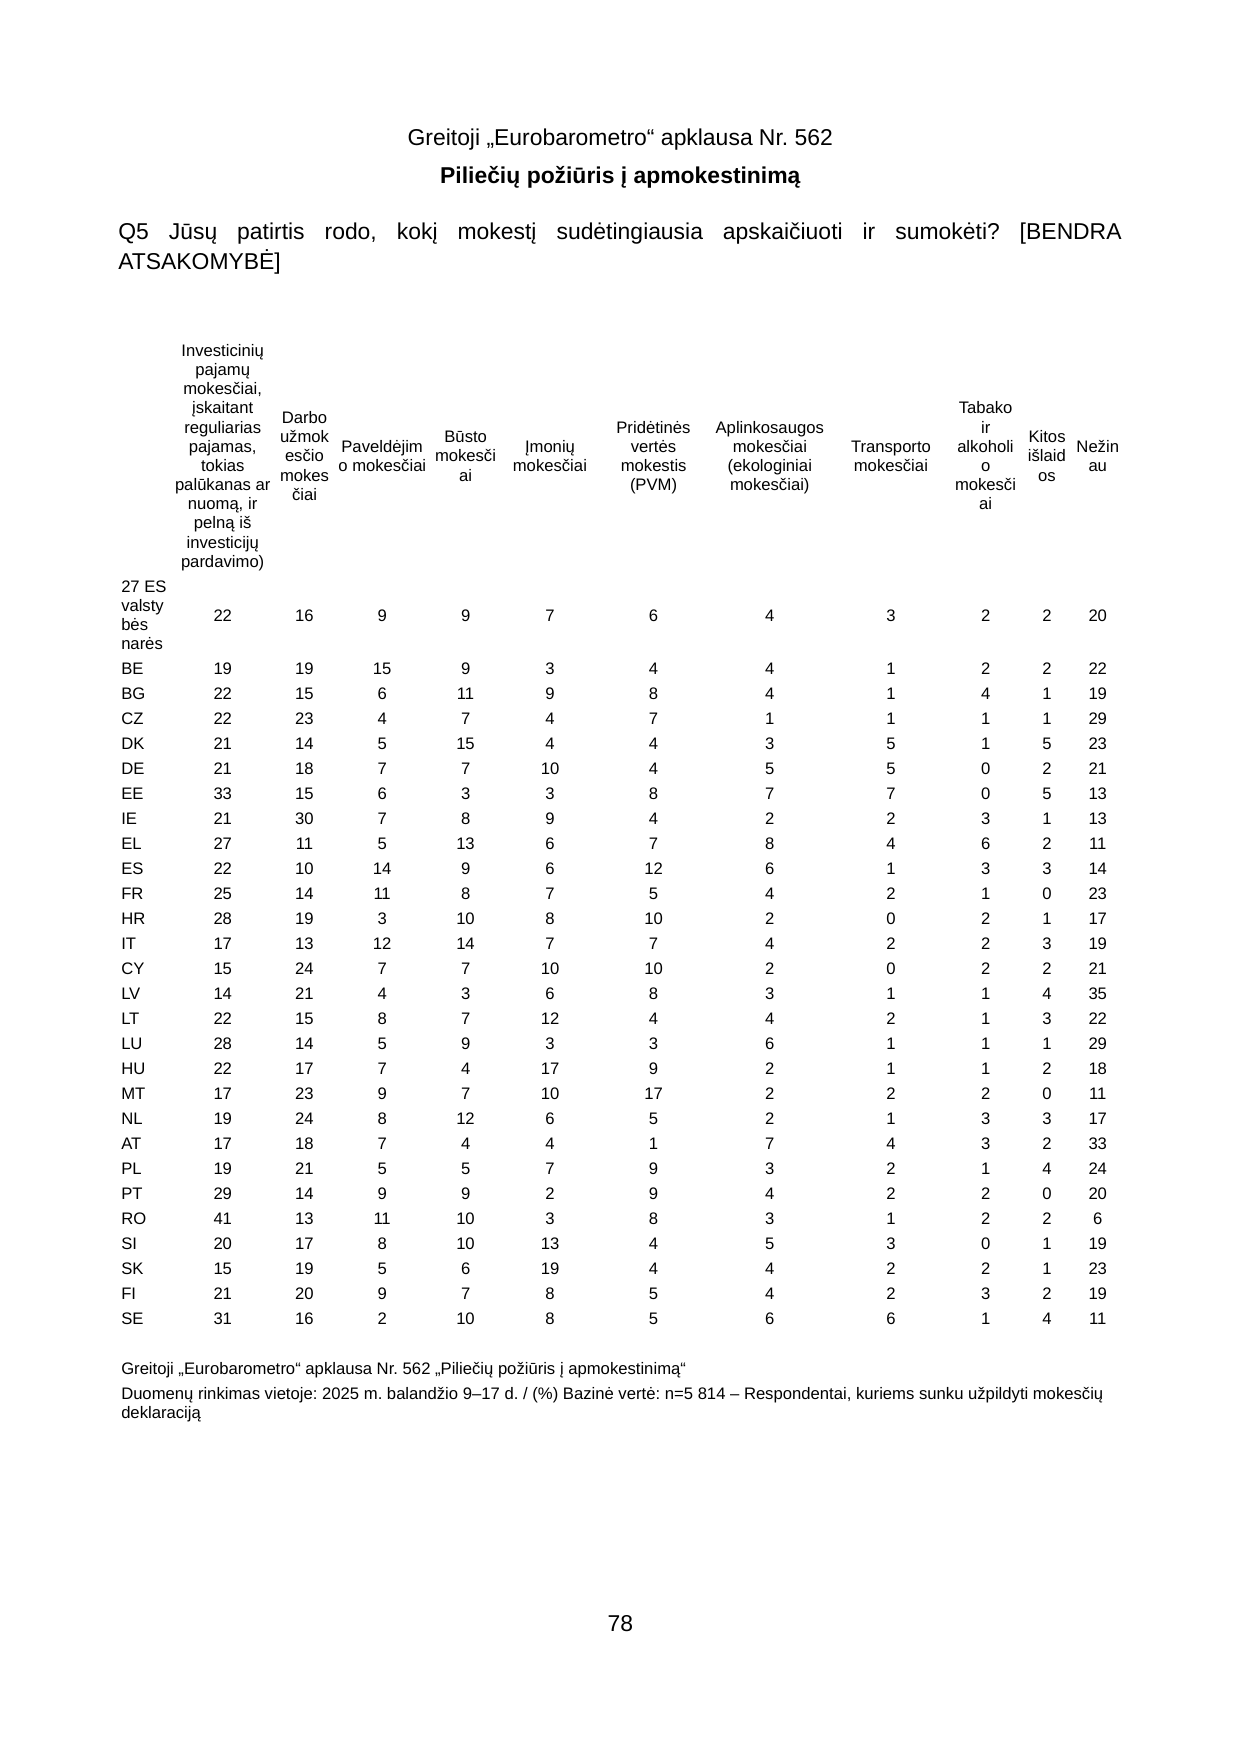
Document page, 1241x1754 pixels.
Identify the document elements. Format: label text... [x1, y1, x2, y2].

table_cell 10 [599, 956, 708, 981]
table_cell 1 [950, 1156, 1021, 1181]
table_cell 2 [708, 1056, 831, 1081]
table_cell Greitoji „Eurobarometro“ apklausa Nr. 562 „Piliečių požiūris į apmokestinimą“ [118, 1356, 1122, 1381]
table_cell SE [118, 1306, 170, 1331]
table_cell [118, 1331, 170, 1356]
table_cell 2 [831, 1281, 950, 1306]
table_cell 1 [1021, 706, 1073, 731]
table_cell EE [118, 781, 170, 806]
table_cell 4 [708, 1256, 831, 1281]
table_cell 29 [1073, 706, 1122, 731]
table_cell 41 [170, 1206, 274, 1231]
table_cell 21 [1073, 756, 1122, 781]
table_cell 15 [170, 956, 274, 981]
table_cell 21 [275, 981, 334, 1006]
table_cell 4 [831, 831, 950, 856]
table_cell 2 [831, 1006, 950, 1031]
table_cell 22 [170, 1056, 274, 1081]
table_cell 7 [334, 1056, 430, 1081]
table_cell 2 [831, 806, 950, 831]
table_cell 3 [708, 1206, 831, 1231]
table_cell 14 [275, 1181, 334, 1206]
table_cell 8 [334, 1006, 430, 1031]
table_cell 1 [831, 656, 950, 681]
table_cell BG [118, 681, 170, 706]
table_cell 19 [275, 906, 334, 931]
table_cell 7 [334, 806, 430, 831]
table_cell 7 [430, 756, 501, 781]
table_cell 11 [1073, 1306, 1122, 1331]
table_cell 5 [599, 1281, 708, 1306]
table_cell 2 [1021, 1056, 1073, 1081]
table_cell 25 [170, 881, 274, 906]
table_cell 2 [831, 1081, 950, 1106]
table_cell 8 [430, 806, 501, 831]
table_cell [708, 1331, 831, 1356]
table_cell 8 [708, 831, 831, 856]
table_cell [950, 1331, 1021, 1356]
table_cell 9 [430, 1031, 501, 1056]
table_cell 4 [708, 656, 831, 681]
table_cell [275, 1331, 334, 1356]
table_cell 29 [170, 1181, 274, 1206]
table_cell 1 [950, 1306, 1021, 1331]
table_cell 6 [708, 1031, 831, 1056]
table_header Paveldėjimo mokesčiai [334, 338, 430, 574]
table_cell 6 [334, 681, 430, 706]
table_cell 9 [599, 1056, 708, 1081]
table_cell 9 [599, 1181, 708, 1206]
table_cell 21 [170, 731, 274, 756]
table_cell 0 [950, 781, 1021, 806]
table_cell EL [118, 831, 170, 856]
table_cell 4 [430, 1131, 501, 1156]
table_cell 7 [334, 1131, 430, 1156]
table_cell 8 [599, 981, 708, 1006]
table_cell 10 [501, 756, 599, 781]
table_cell 6 [501, 856, 599, 881]
table_cell 11 [430, 681, 501, 706]
table_cell 22 [1073, 1006, 1122, 1031]
table_cell 3 [950, 1281, 1021, 1306]
table_cell 23 [1073, 731, 1122, 756]
table_cell 1 [599, 1131, 708, 1156]
table_cell 7 [708, 781, 831, 806]
table_cell 5 [599, 881, 708, 906]
table_cell 1 [708, 706, 831, 731]
table_cell IT [118, 931, 170, 956]
table_cell 3 [708, 731, 831, 756]
table_cell NL [118, 1106, 170, 1131]
table_cell 4 [501, 706, 599, 731]
table_cell 3 [831, 1231, 950, 1256]
table_header Nežinau [1073, 338, 1122, 574]
table_cell 15 [275, 781, 334, 806]
table_cell [334, 1331, 430, 1356]
table_cell 7 [599, 831, 708, 856]
table_cell 0 [1021, 1081, 1073, 1106]
table_cell 35 [1073, 981, 1122, 1006]
table_cell 4 [599, 731, 708, 756]
table_header Kitos išlaidos [1021, 338, 1073, 574]
table_cell 30 [275, 806, 334, 831]
table_cell 6 [430, 1256, 501, 1281]
table_cell 2 [950, 656, 1021, 681]
table_cell 14 [170, 981, 274, 1006]
table_header Investicinių pajamų mokesčiai, įskaitant reguliarias pajamas, tokias palūkanas ar nuomą, ir pelną iš investicijų pardavimo) [170, 338, 274, 574]
table_cell 2 [1021, 756, 1073, 781]
table_cell 7 [501, 881, 599, 906]
table_cell 3 [501, 1031, 599, 1056]
table_cell BE [118, 656, 170, 681]
table_cell 6 [501, 981, 599, 1006]
table_cell 2 [1021, 1206, 1073, 1231]
table_cell 7 [501, 1156, 599, 1181]
table_cell 4 [501, 731, 599, 756]
table_cell 18 [275, 756, 334, 781]
table_cell 15 [275, 681, 334, 706]
table_cell 5 [334, 1156, 430, 1181]
table_cell 17 [170, 1131, 274, 1156]
table_cell CZ [118, 706, 170, 731]
table_cell 5 [708, 1231, 831, 1256]
table_cell 1 [950, 1006, 1021, 1031]
table_cell 24 [1073, 1156, 1122, 1181]
table_cell 27 [170, 831, 274, 856]
table_cell 23 [275, 706, 334, 731]
table_cell 10 [501, 1081, 599, 1106]
table_cell 13 [501, 1231, 599, 1256]
table_cell [831, 1331, 950, 1356]
table_cell 7 [430, 1281, 501, 1306]
table_cell 18 [275, 1131, 334, 1156]
table_cell 2 [950, 956, 1021, 981]
table_cell IE [118, 806, 170, 831]
table_cell 4 [1021, 981, 1073, 1006]
table_cell 29 [1073, 1031, 1122, 1056]
table_cell 17 [170, 931, 274, 956]
table_cell 16 [275, 574, 334, 656]
table_cell 22 [1073, 656, 1122, 681]
table_cell 17 [275, 1056, 334, 1081]
table_cell Duomenų rinkimas vietoje: 2025 m. balandžio 9–17 d. / (%) Bazinė vertė: n=5 814 – Respondentai, kuriems sunku užpildyti mokesčių deklaraciją [118, 1381, 1122, 1425]
table_cell 1 [831, 1106, 950, 1131]
table_cell 21 [1073, 956, 1122, 981]
table_cell 6 [708, 856, 831, 881]
table_cell 22 [170, 574, 274, 656]
table_cell 22 [170, 706, 274, 731]
table_cell 14 [275, 881, 334, 906]
table_cell 2 [1021, 956, 1073, 981]
table_cell 1 [831, 1031, 950, 1056]
table_cell 9 [430, 856, 501, 881]
table_cell 0 [1021, 1181, 1073, 1206]
table_cell 10 [430, 906, 501, 931]
table_cell 17 [501, 1056, 599, 1081]
table_cell 1 [950, 881, 1021, 906]
table_cell 15 [170, 1256, 274, 1281]
table_header Aplinkosaugos mokesčiai (ekologiniai mokesčiai) [708, 338, 831, 574]
table_cell 17 [1073, 1106, 1122, 1131]
table_header Darbo užmokesčio mokesčiai [275, 338, 334, 574]
table_cell 9 [334, 1081, 430, 1106]
table_cell 6 [950, 831, 1021, 856]
table_cell 1 [1021, 1231, 1073, 1256]
table_cell 11 [334, 881, 430, 906]
table_cell 2 [950, 906, 1021, 931]
table_cell 4 [599, 1256, 708, 1281]
table_cell 7 [430, 1081, 501, 1106]
table_cell 5 [1021, 731, 1073, 756]
table_cell 3 [501, 1206, 599, 1231]
table_cell 19 [275, 1256, 334, 1281]
table_cell 17 [599, 1081, 708, 1106]
table_cell 7 [599, 706, 708, 731]
table_cell 8 [501, 1281, 599, 1306]
table_cell FI [118, 1281, 170, 1306]
table_cell 14 [430, 931, 501, 956]
table_cell PT [118, 1181, 170, 1206]
table_cell 4 [501, 1131, 599, 1156]
table_cell 3 [831, 574, 950, 656]
table_cell 1 [831, 981, 950, 1006]
table_cell 2 [501, 1181, 599, 1206]
table_cell 10 [275, 856, 334, 881]
table_cell LU [118, 1031, 170, 1056]
table_cell 15 [430, 731, 501, 756]
table_cell 7 [430, 1006, 501, 1031]
table_cell 1 [950, 731, 1021, 756]
table_cell 9 [501, 681, 599, 706]
table_cell 8 [599, 681, 708, 706]
table_cell 4 [708, 1181, 831, 1206]
table_cell 2 [950, 1206, 1021, 1231]
table_cell 5 [599, 1306, 708, 1331]
table_cell 10 [430, 1231, 501, 1256]
table_cell 16 [275, 1306, 334, 1331]
table_cell 3 [1021, 1106, 1073, 1131]
table_cell 12 [430, 1106, 501, 1131]
table_cell 5 [1021, 781, 1073, 806]
table_cell 4 [950, 681, 1021, 706]
table_cell 2 [950, 574, 1021, 656]
table_cell 15 [275, 1006, 334, 1031]
table_cell 4 [599, 1231, 708, 1256]
table_cell 13 [275, 1206, 334, 1231]
table_cell 1 [950, 1031, 1021, 1056]
table_cell 33 [170, 781, 274, 806]
table_cell 1 [1021, 1031, 1073, 1056]
table_cell 19 [170, 1106, 274, 1131]
table_cell 4 [430, 1056, 501, 1081]
table_cell 8 [599, 781, 708, 806]
table_cell 1 [1021, 906, 1073, 931]
table_cell 13 [1073, 806, 1122, 831]
table_cell 28 [170, 1031, 274, 1056]
table_cell 5 [708, 756, 831, 781]
table_cell 22 [170, 681, 274, 706]
table_cell 0 [950, 756, 1021, 781]
table_cell 1 [950, 1056, 1021, 1081]
table_cell [430, 1331, 501, 1356]
table_cell 17 [1073, 906, 1122, 931]
table_cell 1 [831, 1206, 950, 1231]
table_cell 4 [1021, 1156, 1073, 1181]
table_cell 2 [1021, 574, 1073, 656]
table_cell 12 [501, 1006, 599, 1031]
text Q5 Jūsų patirtis rodo, kokį mokestį sudėtingiausia apskaičiuoti ir sumokėti? [BENDRA ATSAKOMYBĖ] [118, 218, 1122, 275]
table_cell 4 [599, 656, 708, 681]
table_cell 21 [170, 806, 274, 831]
table_cell 12 [334, 931, 430, 956]
table_cell 7 [501, 574, 599, 656]
table_cell 12 [599, 856, 708, 881]
table_cell 27 ES valstybės narės [118, 574, 170, 656]
table_cell 3 [1021, 856, 1073, 881]
table_cell 2 [950, 931, 1021, 956]
table_cell DE [118, 756, 170, 781]
table_cell 8 [334, 1106, 430, 1131]
table_cell 20 [1073, 574, 1122, 656]
table_cell 2 [1021, 1281, 1073, 1306]
table_cell 0 [1021, 881, 1073, 906]
table_cell 6 [334, 781, 430, 806]
table_cell 3 [1021, 931, 1073, 956]
table_cell 11 [1073, 1081, 1122, 1106]
table_cell ES [118, 856, 170, 881]
table_cell 9 [430, 574, 501, 656]
table_cell 2 [831, 881, 950, 906]
table_cell 21 [170, 1281, 274, 1306]
table_cell 31 [170, 1306, 274, 1331]
table_cell 19 [501, 1256, 599, 1281]
table_header Transporto mokesčiai [831, 338, 950, 574]
table_cell 5 [334, 1256, 430, 1281]
table_cell MT [118, 1081, 170, 1106]
table_header Tabako ir alkoholio mokesčiai [950, 338, 1021, 574]
table_cell 2 [1021, 1131, 1073, 1156]
table_cell 23 [1073, 881, 1122, 906]
table_cell 14 [275, 1031, 334, 1056]
table_cell 4 [708, 681, 831, 706]
table_cell 1 [950, 981, 1021, 1006]
table_cell 6 [501, 831, 599, 856]
table_cell 19 [170, 1156, 274, 1181]
table_cell 3 [708, 1156, 831, 1181]
table_cell 4 [334, 706, 430, 731]
table_cell 10 [430, 1206, 501, 1231]
table_cell 3 [1021, 1006, 1073, 1031]
table_cell 4 [708, 931, 831, 956]
table_header Būsto mokesčiai [430, 338, 501, 574]
table_cell 6 [501, 1106, 599, 1131]
table_cell 4 [708, 881, 831, 906]
table_cell [1021, 1331, 1073, 1356]
table_cell 2 [1021, 656, 1073, 681]
table_cell 9 [430, 656, 501, 681]
table_cell 7 [501, 931, 599, 956]
table_cell RO [118, 1206, 170, 1231]
table_cell 3 [430, 781, 501, 806]
table_cell 7 [708, 1131, 831, 1156]
table_cell 23 [275, 1081, 334, 1106]
table_cell 10 [501, 956, 599, 981]
table_cell 19 [1073, 1281, 1122, 1306]
table_cell 11 [1073, 831, 1122, 856]
table_cell 8 [501, 906, 599, 931]
table_cell LV [118, 981, 170, 1006]
table_cell 2 [708, 806, 831, 831]
table_cell [501, 1331, 599, 1356]
table_cell 2 [950, 1081, 1021, 1106]
table_cell 14 [275, 731, 334, 756]
table_cell 3 [501, 656, 599, 681]
table_cell 2 [708, 1106, 831, 1131]
table_cell 0 [831, 956, 950, 981]
table_cell 10 [599, 906, 708, 931]
table_cell 13 [1073, 781, 1122, 806]
table_cell [599, 1331, 708, 1356]
table_header Pridėtinės vertės mokestis (PVM) [599, 338, 708, 574]
table_header [118, 338, 170, 574]
table_cell 4 [599, 756, 708, 781]
table_cell 7 [599, 931, 708, 956]
table_cell 5 [334, 731, 430, 756]
table_cell CY [118, 956, 170, 981]
table_cell 1 [950, 706, 1021, 731]
table_cell FR [118, 881, 170, 906]
table_cell SI [118, 1231, 170, 1256]
table_cell 33 [1073, 1131, 1122, 1156]
table_cell 14 [334, 856, 430, 881]
table_cell 2 [708, 906, 831, 931]
table_cell 9 [334, 574, 430, 656]
table_cell 24 [275, 956, 334, 981]
table_cell PL [118, 1156, 170, 1181]
table_cell 2 [1021, 831, 1073, 856]
table_cell 3 [708, 981, 831, 1006]
table_cell 10 [430, 1306, 501, 1331]
table_cell 11 [275, 831, 334, 856]
table_cell 7 [334, 756, 430, 781]
table_cell 6 [831, 1306, 950, 1331]
table_cell 18 [1073, 1056, 1122, 1081]
table_cell 19 [275, 656, 334, 681]
table_cell 2 [334, 1306, 430, 1331]
table_cell 17 [275, 1231, 334, 1256]
table_cell 1 [831, 856, 950, 881]
table_cell 2 [831, 931, 950, 956]
table_cell 1 [831, 681, 950, 706]
table_cell 9 [430, 1181, 501, 1206]
table_cell 3 [334, 906, 430, 931]
table_cell 20 [170, 1231, 274, 1256]
table_cell 5 [430, 1156, 501, 1181]
table_cell 3 [950, 806, 1021, 831]
table_cell 4 [708, 1006, 831, 1031]
table_cell 22 [170, 1006, 274, 1031]
table_cell 28 [170, 906, 274, 931]
table_cell 15 [334, 656, 430, 681]
table_cell 3 [430, 981, 501, 1006]
table_cell 5 [831, 731, 950, 756]
table_cell 8 [334, 1231, 430, 1256]
table_cell 19 [1073, 1231, 1122, 1256]
table_cell 19 [1073, 681, 1122, 706]
table_cell 20 [275, 1281, 334, 1306]
table_cell 8 [599, 1206, 708, 1231]
table_cell 8 [501, 1306, 599, 1331]
table_cell 3 [950, 1106, 1021, 1131]
table_cell 3 [950, 856, 1021, 881]
table_cell 2 [831, 1156, 950, 1181]
table_cell 4 [599, 1006, 708, 1031]
table_cell 8 [430, 881, 501, 906]
table_cell 22 [170, 856, 274, 881]
table_cell 3 [599, 1031, 708, 1056]
table_cell 13 [275, 931, 334, 956]
table_cell [170, 1331, 274, 1356]
table_cell LT [118, 1006, 170, 1031]
table_cell [1073, 1331, 1122, 1356]
table_cell 9 [501, 806, 599, 831]
table_cell 23 [1073, 1256, 1122, 1281]
table_cell 2 [708, 956, 831, 981]
table_cell AT [118, 1131, 170, 1156]
table_cell 2 [831, 1256, 950, 1281]
table_cell 1 [1021, 806, 1073, 831]
table_cell 17 [170, 1081, 274, 1106]
table_cell 7 [334, 956, 430, 981]
table_cell 4 [599, 806, 708, 831]
table_cell 4 [708, 1281, 831, 1306]
table_cell 0 [950, 1231, 1021, 1256]
table_cell 4 [831, 1131, 950, 1156]
table_header Įmonių mokesčiai [501, 338, 599, 574]
table_cell 2 [950, 1256, 1021, 1281]
table_cell 9 [599, 1156, 708, 1181]
table_cell 1 [1021, 1256, 1073, 1281]
table_cell DK [118, 731, 170, 756]
table_cell 5 [334, 831, 430, 856]
table_cell 24 [275, 1106, 334, 1131]
table_cell 2 [708, 1081, 831, 1106]
table_cell 6 [708, 1306, 831, 1331]
table_cell 3 [501, 781, 599, 806]
table_cell 19 [170, 656, 274, 681]
table_cell 14 [1073, 856, 1122, 881]
table_cell 9 [334, 1281, 430, 1306]
table_cell 0 [831, 906, 950, 931]
table_cell 6 [1073, 1206, 1122, 1231]
table_cell 13 [430, 831, 501, 856]
table_cell 19 [1073, 931, 1122, 956]
table_cell 9 [334, 1181, 430, 1206]
table_cell HU [118, 1056, 170, 1081]
table_cell 1 [831, 706, 950, 731]
table_cell 1 [1021, 681, 1073, 706]
table_cell 20 [1073, 1181, 1122, 1206]
table_cell 4 [334, 981, 430, 1006]
table_cell 11 [334, 1206, 430, 1231]
table_cell 5 [599, 1106, 708, 1131]
table_cell 3 [950, 1131, 1021, 1156]
table_cell 7 [430, 706, 501, 731]
table_cell 21 [170, 756, 274, 781]
table_cell 7 [430, 956, 501, 981]
table_cell 21 [275, 1156, 334, 1181]
table_cell 6 [599, 574, 708, 656]
table_cell 5 [831, 756, 950, 781]
table_cell 4 [1021, 1306, 1073, 1331]
table_cell SK [118, 1256, 170, 1281]
table_cell 1 [831, 1056, 950, 1081]
table_cell 2 [950, 1181, 1021, 1206]
table_cell 2 [831, 1181, 950, 1206]
table_cell 5 [334, 1031, 430, 1056]
table_cell 4 [708, 574, 831, 656]
table_cell 7 [831, 781, 950, 806]
table_cell HR [118, 906, 170, 931]
